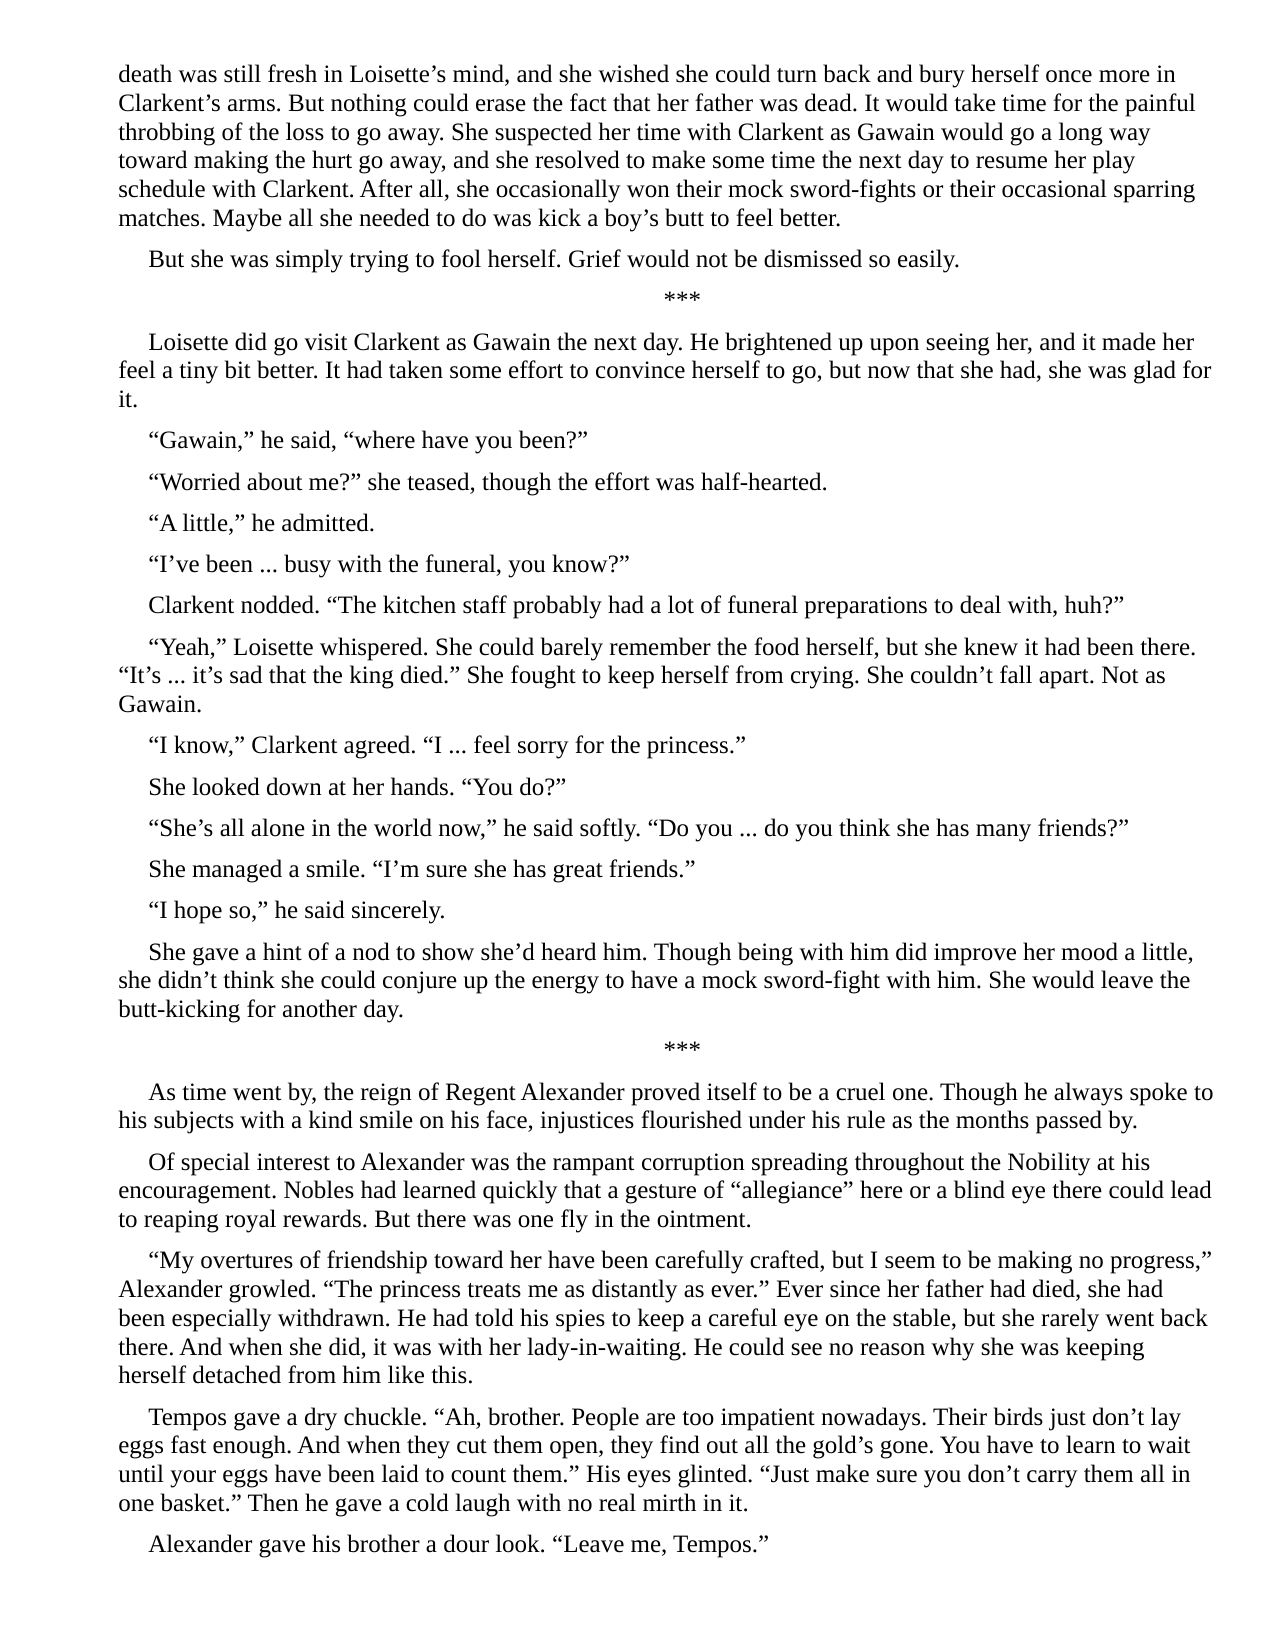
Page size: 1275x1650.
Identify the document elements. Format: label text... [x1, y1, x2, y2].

text “I hope so,” he said sincerely. [118, 895, 1216, 924]
text Alexander gave his brother a dour look. “Leave me, Tempos.” [118, 1529, 1216, 1558]
text “I’ve been ... busy with the funeral, you know?” [118, 549, 1216, 578]
text “She’s all alone in the world now,” he said softly. “Do you ... do you think she has many friends?” [118, 813, 1216, 842]
text death was still fresh in Loisette’s mind, and she wished she could turn back and bury herself once more in Clarkent’s arms. But nothing could erase the fact that her father was dead. It would take time for the painful throbbing of the loss to go away. She suspected her time with Clarkent as Gawain would go a long way toward making the hurt go away, and she resolved to make some time the next day to resume her play schedule with Clarkent. After all, she occasionally won their mock sword-fights or their occasional sparring matches. Maybe all she needed to do was kick a boy’s butt to feel better. [118, 59, 1216, 232]
text She managed a smile. “I’m sure she has great friends.” [118, 854, 1216, 883]
text *** [118, 285, 1216, 314]
text “I know,” Clarkent agreed. “I ... feel sorry for the princess.” [118, 730, 1216, 759]
text Loisette did go visit Clarkent as Gawain the next day. He brightened up upon seeing her, and it made her feel a tiny bit better. It had taken some effort to convince herself to go, but now that she had, she was glad for it. [118, 327, 1216, 413]
text She looked down at her hands. “You do?” [118, 772, 1216, 800]
text “Yeah,” Loisette whispered. She could barely remember the food herself, but she knew it had been there. “It’s ... it’s sad that the king died.” She fought to keep herself from crying. She couldn’t fall apart. Not as Gawain. [118, 632, 1216, 718]
text Clarkent nodded. “The kitchen staff probably had a lot of funeral preparations to deal with, huh?” [118, 590, 1216, 619]
text She gave a hint of a nod to show she’d heard him. Though being with him did improve her mood a little, she didn’t think she could conjure up the energy to have a mock sword-fight with him. She would leave the butt-kicking for another day. [118, 937, 1216, 1023]
text “Worried about me?” she teased, though the effort was half-hearted. [118, 467, 1216, 495]
text But she was simply trying to fool herself. Grief would not be dismissed so easily. [118, 244, 1216, 273]
text As time went by, the reign of Regent Alexander proved itself to be a cruel one. Though he always spoke to his subjects with a kind smile on his face, injustices flourished under his rule as the months passed by. [118, 1077, 1216, 1134]
text “Gawain,” he said, “where have you been?” [118, 425, 1216, 454]
text Tempos gave a dry chuckle. “Ah, brother. People are too impatient nowadays. Their birds just don’t lay eggs fast enough. And when they cut them open, they find out all the gold’s gone. You have to learn to wait until your eggs have been laid to count them.” His eyes glinted. “Just make sure you don’t carry them all in one basket.” Then he gave a cold laugh with no real mirth in it. [118, 1402, 1216, 1517]
text “A little,” he admitted. [118, 508, 1216, 537]
text Of special interest to Alexander was the rampant corruption spreading throughout the Nobility at his encouragement. Nobles had learned quickly that a gesture of “allegiance” here or a blind eye there could lead to reaping royal rewards. But there was one fly in the ointment. [118, 1147, 1216, 1233]
text “My overtures of friendship toward her have been carefully crafted, but I seem to be making no progress,” Alexander growled. “The princess treats me as distantly as ever.” Ever since her father had died, she had been especially withdrawn. He had told his spies to keep a careful eye on the stable, but she rarely went back there. And when she did, it was with her lady-in-waiting. He could see no reason why she was keeping herself detached from him like this. [118, 1245, 1216, 1389]
text *** [118, 1035, 1216, 1064]
